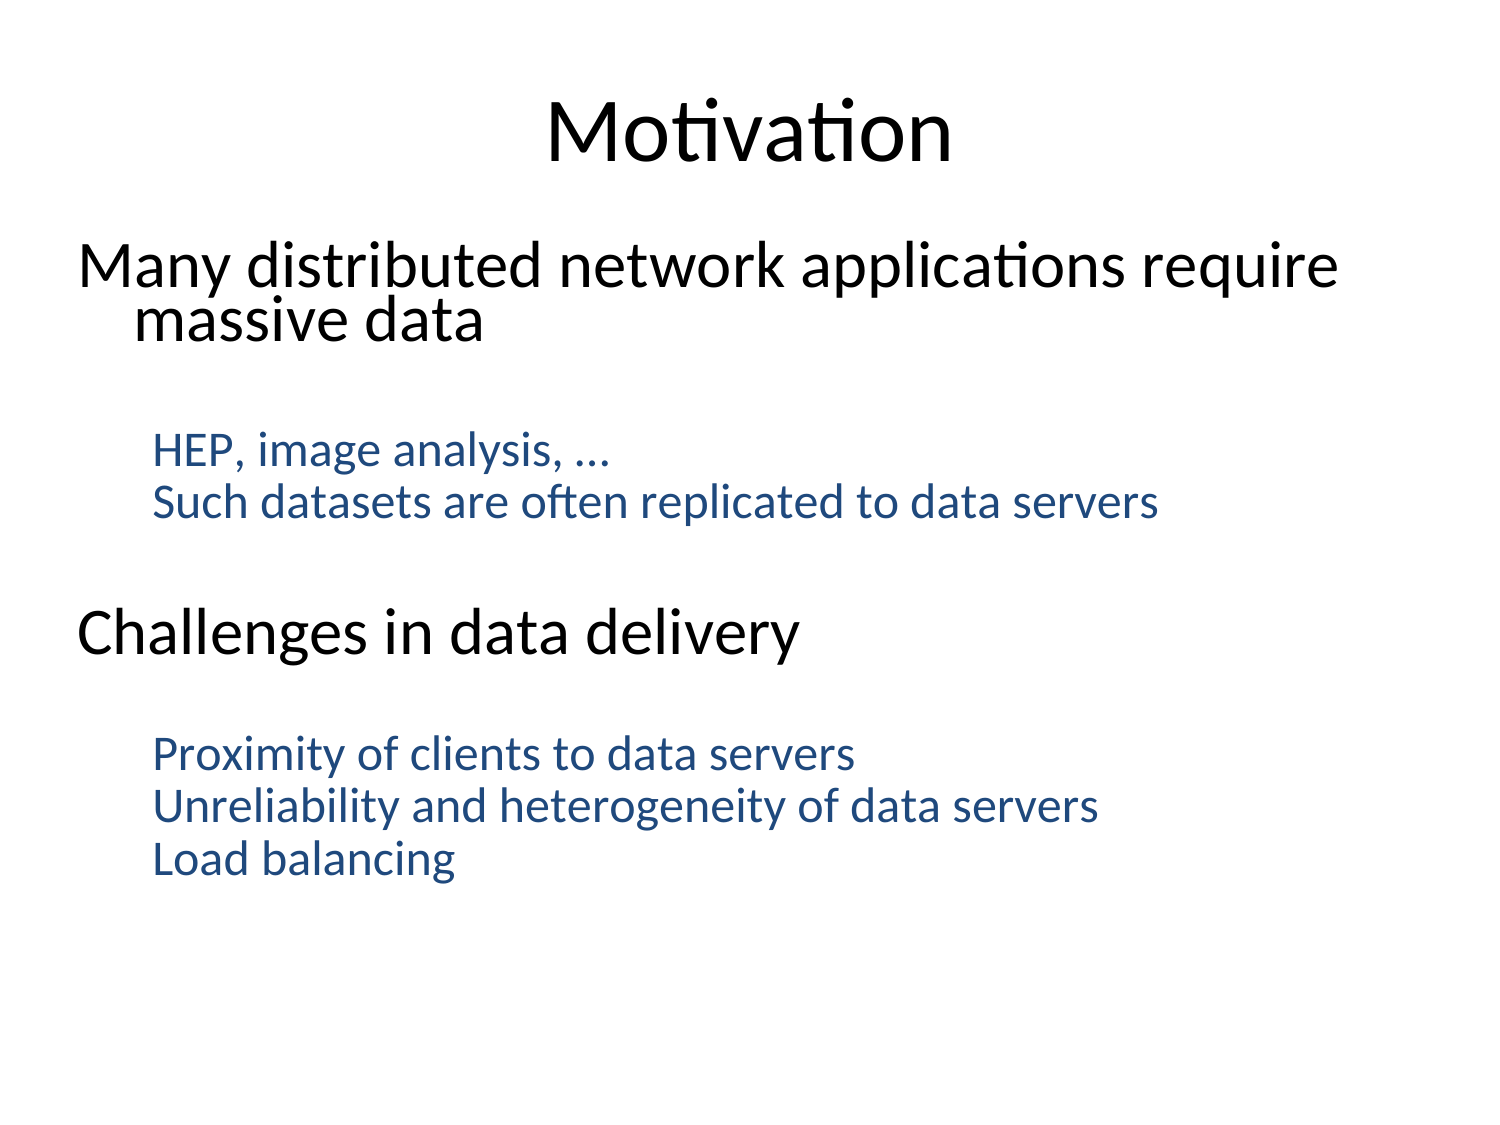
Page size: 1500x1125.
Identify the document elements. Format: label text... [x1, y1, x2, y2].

title Motivation [75, 45, 1426, 233]
list Many distributed network applications require massive data HEP, image analysis, … Such datasets are often replicated to data servers Challenges in data delivery Proximity of clients to data servers Unreliability and heterogeneity of data servers Load balancing [62, 237, 1426, 1088]
